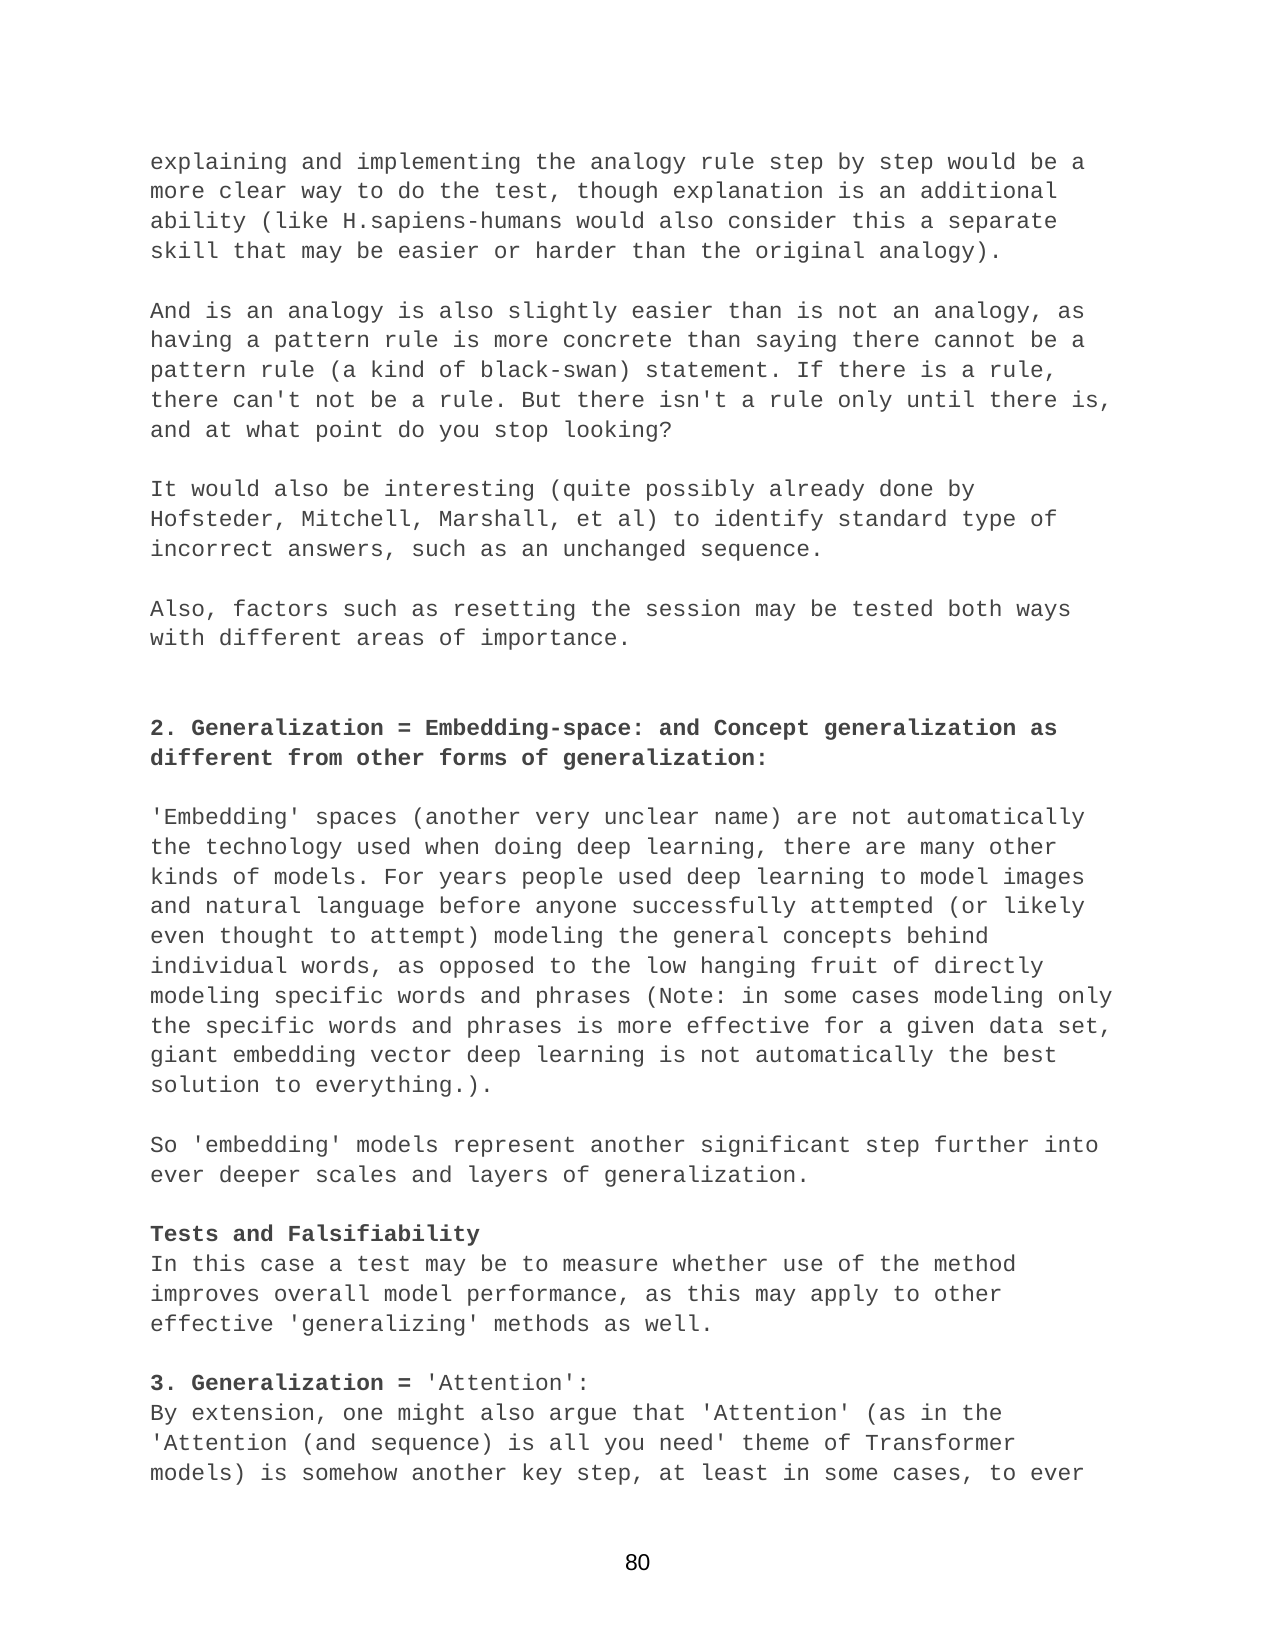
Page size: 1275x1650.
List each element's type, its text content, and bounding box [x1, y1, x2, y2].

text It would also be interesting (quite possibly already done by Hofsteder, Mitchell, Marshall, et al) to identify standard type of incorrect answers, such as an unchanged sequence. [150, 478, 1125, 563]
text In this case a test may be to measure whether use of the method improves overall model performance, as this may apply to other effective 'generalizing' methods as well. [150, 1252, 1125, 1338]
text 2. Generalization = Embedding-space: and Concept generalization as different from other forms of generalization: [150, 716, 1125, 772]
text Tests and Falsifiability [150, 1222, 1125, 1248]
text 'Embedding' spaces (another very unclear name) are not automatically the technology used when doing deep learning, there are many other kinds of models. For years people used deep learning to model images and natural language before anyone successfully attempted (or likely even thought to attempt) modeling the general concepts behind individual words, as opposed to the low hanging fruit of directly modeling specific words and phrases (Note: in some cases modeling only the specific words and phrases is more effective for a given data set, giant embedding vector deep learning is not automatically the best solution to everything.). [150, 805, 1125, 1099]
text By extension, one might also argue that 'Attention' (as in the 'Attention (and sequence) is all you need' theme of Transformer models) is somehow another key step, at least in some cases, to ever [150, 1401, 1125, 1487]
text Also, factors such as resetting the session may be tested both ways with different areas of importance. [150, 597, 1125, 653]
text explaining and implementing the analogy rule step by step would be a more clear way to do the test, though explanation is an additional ability (like H.sapiens-humans would also consider this a separate skill that may be easier or harder than the original analogy). [150, 150, 1125, 265]
text So 'embedding' models represent another significant step further into ever deeper scales and layers of generalization. [150, 1133, 1125, 1189]
text And is an analogy is also slightly easier than is not an analogy, as having a pattern rule is more concrete than saying there cannot be a pattern rule (a kind of black-swan) statement. If there is a rule, there can't not be a rule. But there isn't a rule only until there is, and at what point do you stop looking? [150, 299, 1125, 444]
text 3. Generalization = 'Attention': [150, 1371, 1125, 1397]
